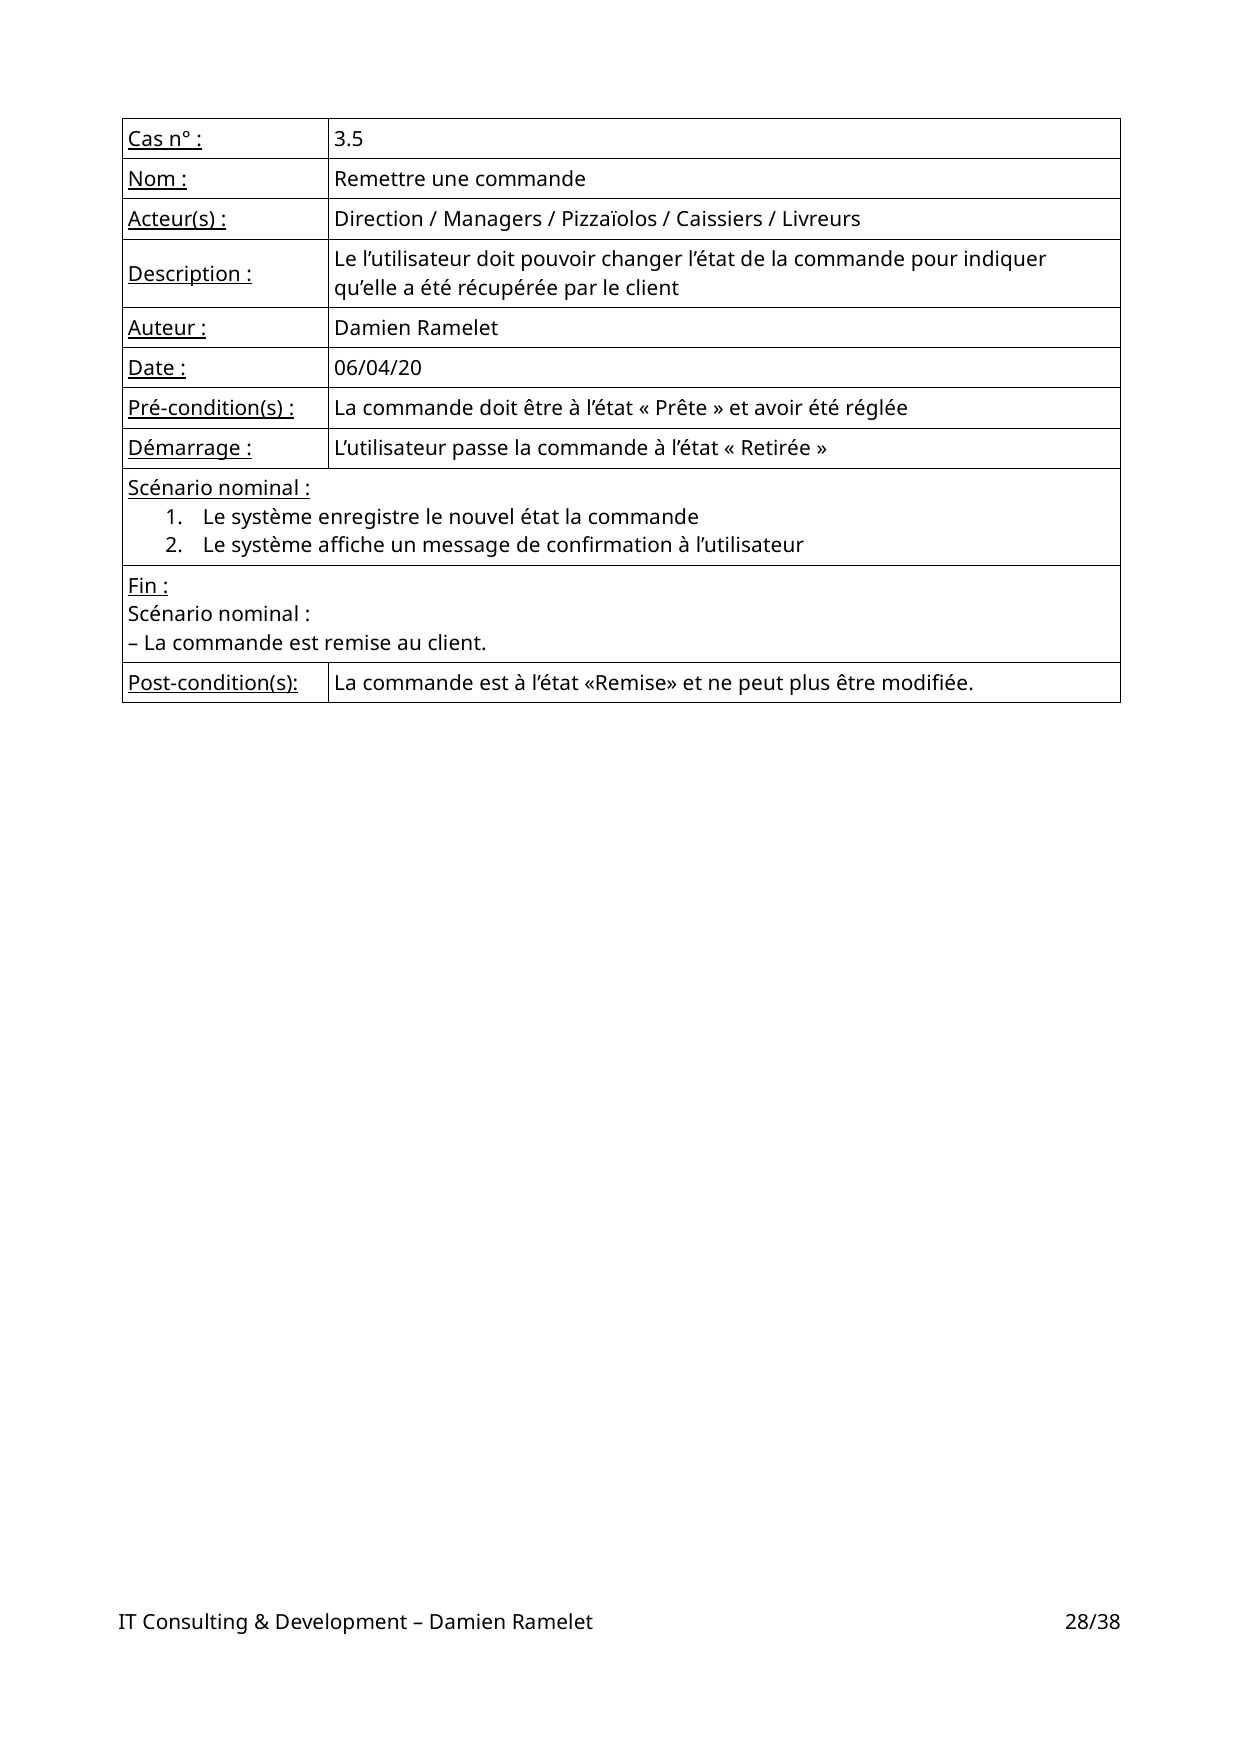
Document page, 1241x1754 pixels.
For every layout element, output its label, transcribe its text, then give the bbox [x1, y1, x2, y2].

table_cell Démarrage : [123, 429, 328, 467]
table_cell Damien Ramelet [329, 308, 1120, 347]
table_cell Scénario nominal : Le système enregistre le nouvel état la commande Le système affiche un message de confirmation à l’utilisateur [123, 469, 1120, 565]
table_cell La commande est à l’état «Remise» et ne peut plus être modifiée. [329, 663, 1120, 702]
table_cell Nom : [123, 159, 328, 198]
table_cell Fin : Scénario nominal : – La commande est remise au client. [123, 566, 1120, 662]
table_cell Post-condition(s): [123, 663, 328, 702]
table_header Cas n° : [123, 119, 328, 158]
table_cell Date : [123, 348, 328, 387]
table_cell Le l’utilisateur doit pouvoir changer l’état de la commande pour indiquer qu’elle a été récupérée par le client [329, 240, 1120, 307]
table_cell Acteur(s) : [123, 199, 328, 238]
table_cell Direction / Managers / Pizzaïolos / Caissiers / Livreurs [329, 199, 1120, 238]
table_cell 04/06/20 [329, 348, 1120, 387]
table_cell La commande doit être à l’état « Prête » et avoir été réglée [329, 388, 1120, 427]
table_cell Description : [123, 240, 328, 307]
table_cell Remettre une commande [329, 159, 1120, 198]
table_cell L’utilisateur passe la commande à l’état « Retirée » [329, 429, 1120, 467]
table_cell Auteur : [123, 308, 328, 347]
table_cell Pré-condition(s) : [123, 388, 328, 427]
table_header 3.5 [329, 119, 1120, 158]
